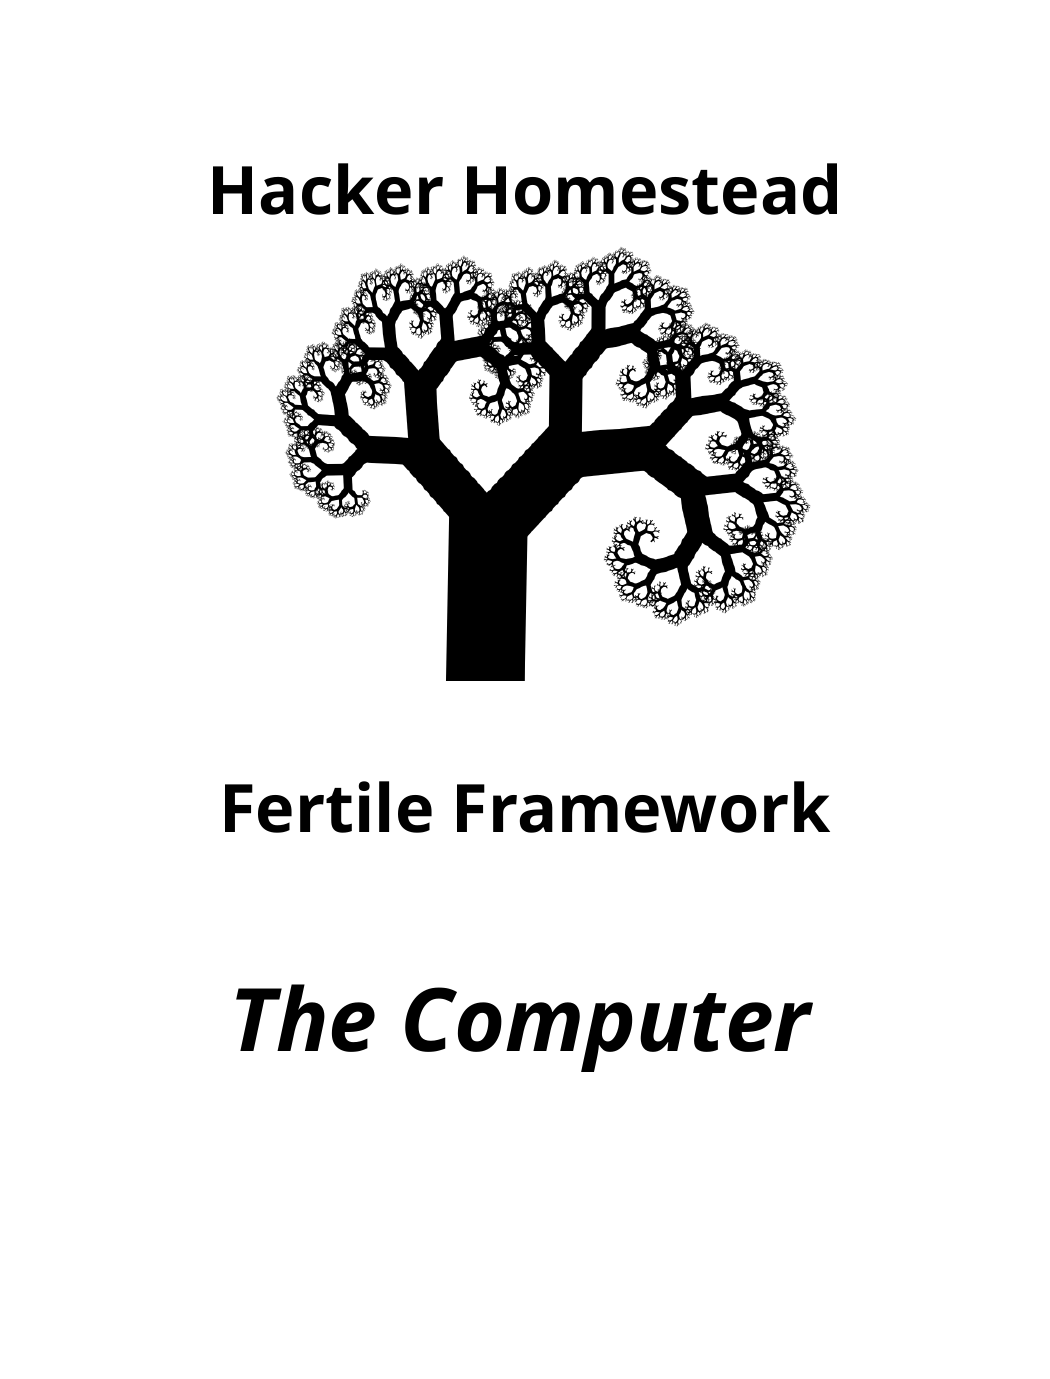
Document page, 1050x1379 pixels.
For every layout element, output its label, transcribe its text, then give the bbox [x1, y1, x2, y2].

picture [233, 246, 817, 681]
title Hacker Homestead [118, 143, 932, 234]
text The Computer [118, 958, 932, 1077]
title Fertile Framework [118, 761, 932, 852]
